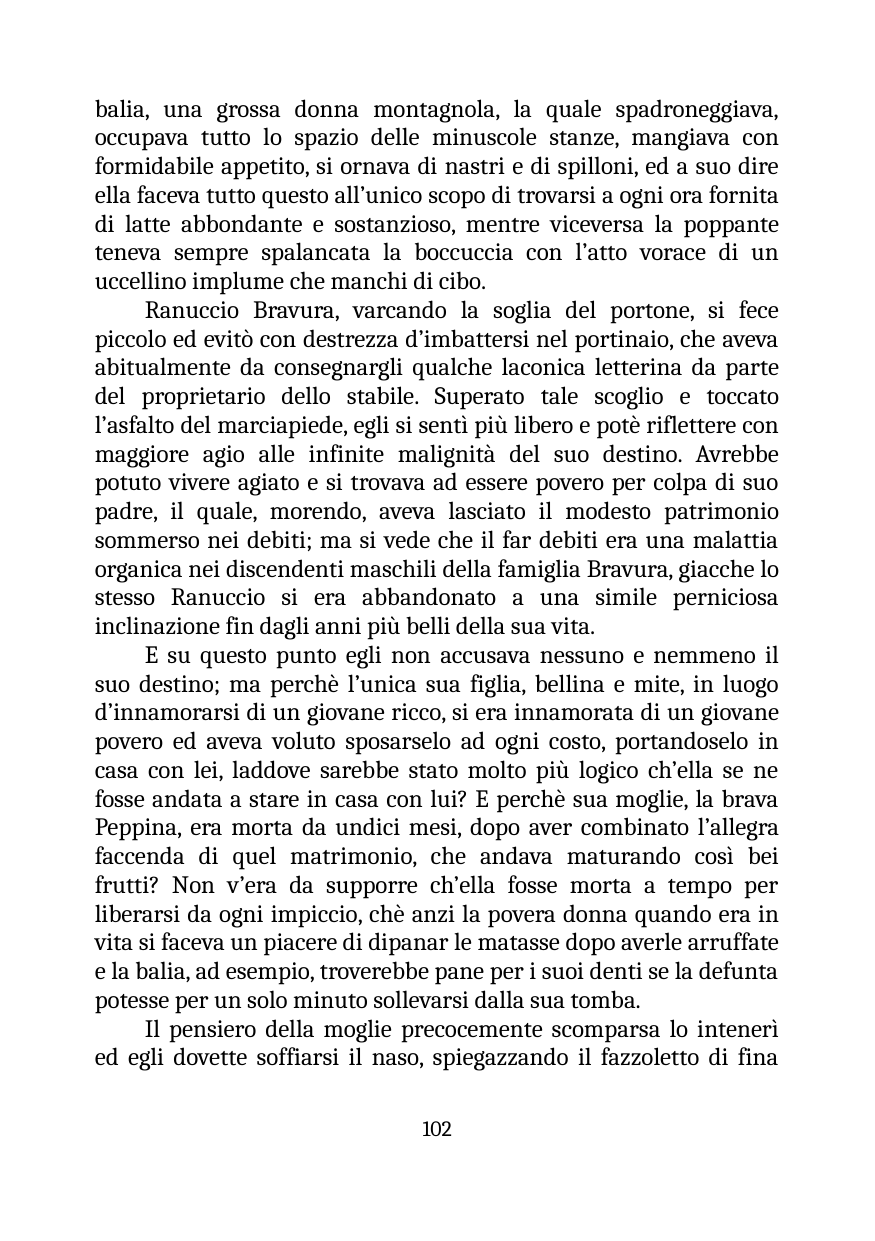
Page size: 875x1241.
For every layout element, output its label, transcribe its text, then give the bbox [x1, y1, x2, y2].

text Il pensiero della moglie precocemente scomparsa lo intenerì ed egli dovette soffiarsi il naso, spiegazzando il fazzoletto di fina [94, 1014, 779, 1072]
text balia, una grossa donna montagnola, la quale spadroneggiava, occupava tutto lo spazio delle minuscole stanze, mangiava con formidabile appetito, si ornava di nastri e di spilloni, ed a suo dire ella faceva tutto questo all’unico scopo di trovarsi a ogni ora fornita di latte abbondante e sostanzioso, mentre viceversa la poppante teneva sempre spalancata la boccuccia con l’atto vorace di un uccellino implume che manchi di cibo. [94, 94, 779, 296]
text E su questo punto egli non accusava nessuno e nemmeno il suo destino; ma perchè l’unica sua figlia, bellina e mite, in luogo d’innamorarsi di un giovane ricco, si era innamorata di un giovane povero ed aveva voluto sposarselo ad ogni costo, portandoselo in casa con lei, laddove sarebbe stato molto più logico ch’ella se ne fosse andata a stare in casa con lui? E perchè sua moglie, la brava Peppina, era morta da undici mesi, dopo aver combinato l’allegra faccenda di quel matrimonio, che andava maturando così bei frutti? Non v’era da supporre ch’ella fosse morta a tempo per liberarsi da ogni impiccio, chè anzi la povera donna quando era in vita si faceva un piacere di dipanar le matasse dopo averle arruffate e la balia, ad esempio, troverebbe pane per i suoi denti se la defunta potesse per un solo minuto sollevarsi dalla sua tomba. [94, 641, 779, 1014]
text Ranuccio Bravura, varcando la soglia del portone, si fece piccolo ed evitò con destrezza d’imbattersi nel portinaio, che aveva abitualmente da consegnargli qualche laconica letterina da parte del proprietario dello stabile. Superato tale scoglio e toccato l’asfalto del marciapiede, egli si sentì più libero e potè riflettere con maggiore agio alle infinite malignità del suo destino. Avrebbe potuto vivere agiato e si trovava ad essere povero per colpa di suo padre, il quale, morendo, aveva lasciato il modesto patrimonio sommerso nei debiti; ma si vede che il far debiti era una malattia organica nei discendenti maschili della famiglia Bravura, giacche lo stesso Ranuccio si era abbandonato a una simile perniciosa inclinazione fin dagli anni più belli della sua vita. [94, 296, 779, 641]
